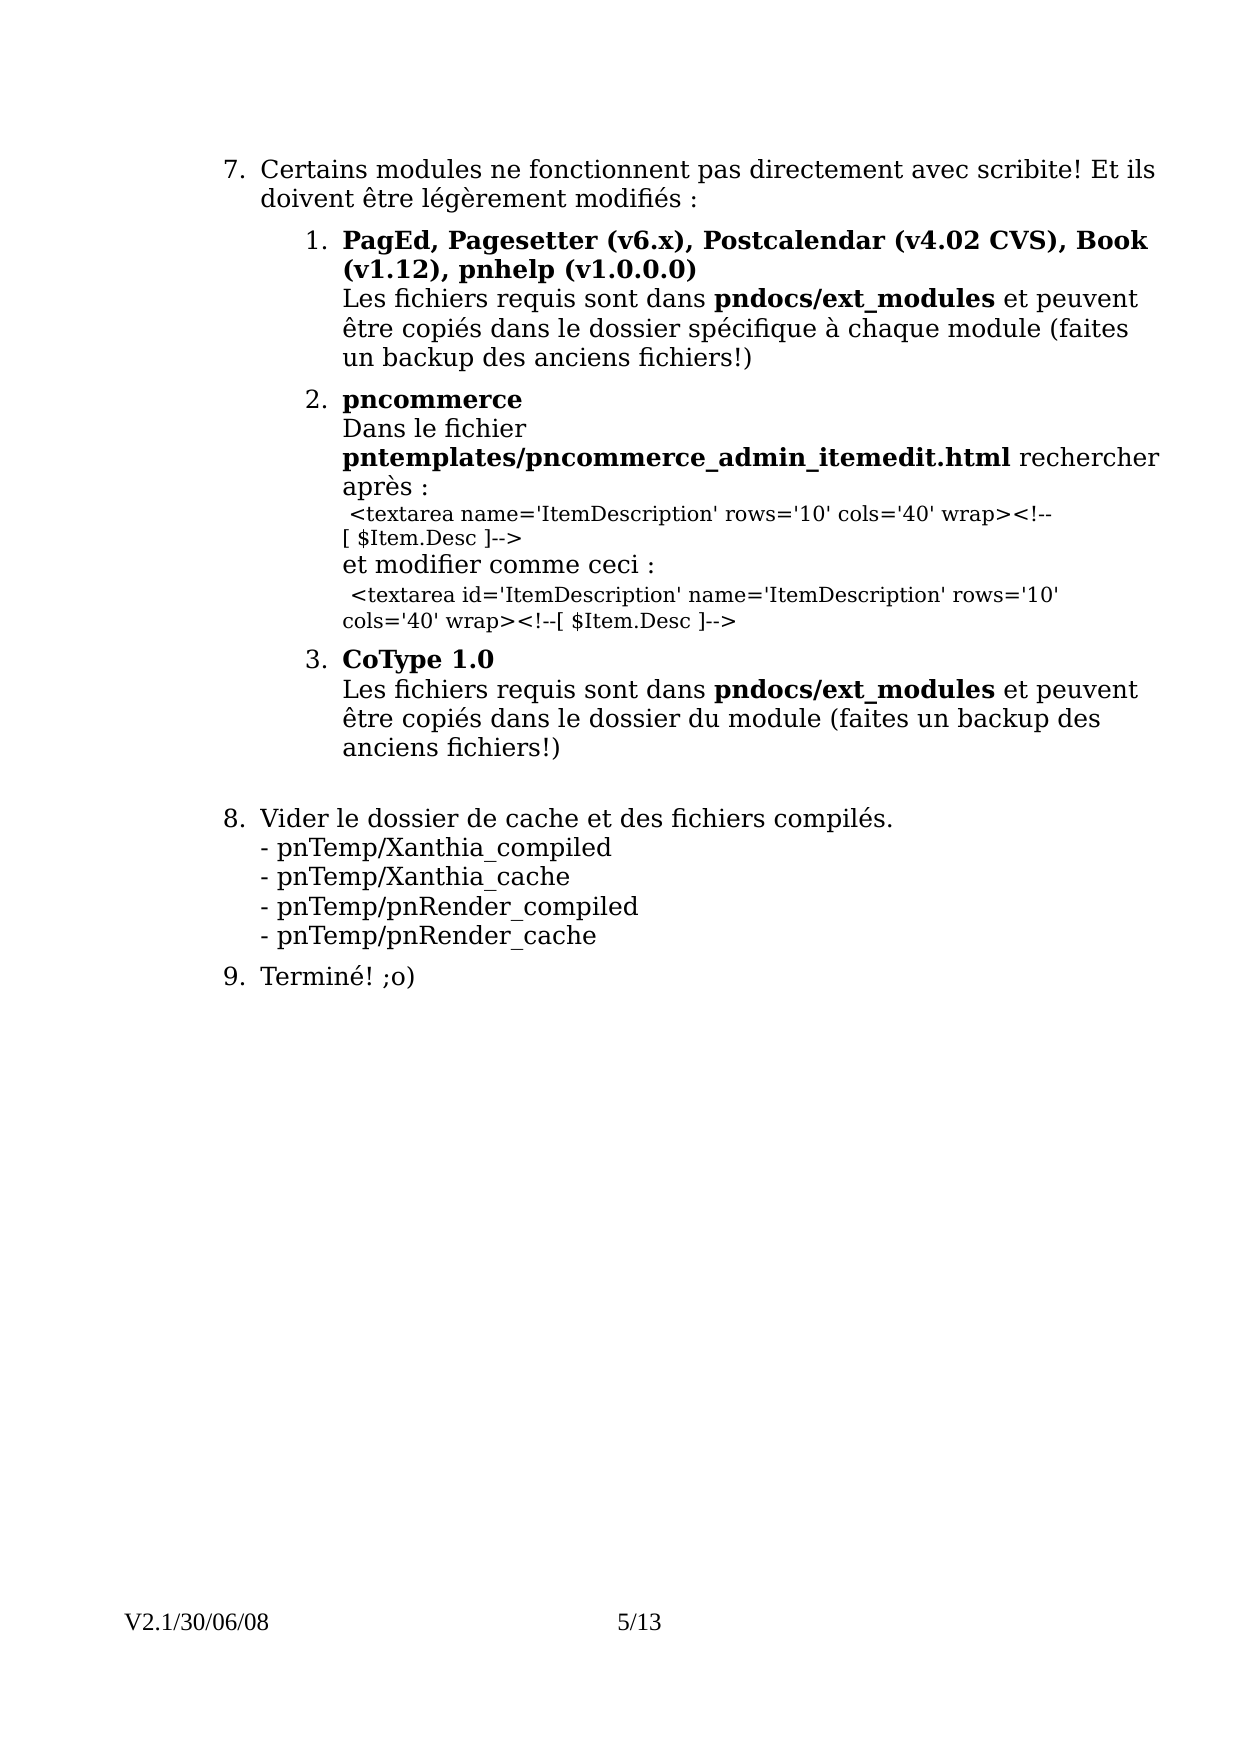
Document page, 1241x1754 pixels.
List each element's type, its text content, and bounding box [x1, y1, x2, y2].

list pncommerce Dans le fichier pntemplates/pncommerce_admin_itemedit.html rechercher après : <textarea name='ItemDescription' rows='10' cols='40' wrap><!--[ $Item.Desc ]--> et modifier comme ceci : <textarea id='ItemDescription' name='ItemDescription' rows='10' cols='40' wrap><!--[ $Item.Desc ]--> [304, 385, 1160, 633]
list CoType 1.0 Les fichiers requis sont dans pndocs/ext_modules et peuvent être copiés dans le dossier du module (faites un backup des anciens fichiers!) [304, 645, 1160, 792]
list Terminé! ;o) [223, 962, 1160, 992]
list PagEd, Pagesetter (v6.x), Postcalendar (v4.02 CVS), Book (v1.12), pnhelp (v1.0.0.0) Les fichiers requis sont dans pndocs/ext_modules et peuvent être copiés dans le dossier spécifique à chaque module (faites un backup des anciens fichiers!) [304, 226, 1160, 372]
list Certains modules ne fonctionnent pas directement avec scribite! Et ils doivent être légèrement modifiés : [223, 155, 1160, 213]
list Vider le dossier de cache et des fichiers compilés. - pnTemp/Xanthia_compiled - pnTemp/Xanthia_cache - pnTemp/pnRender_compiled - pnTemp/pnRender_cache [223, 804, 1160, 950]
